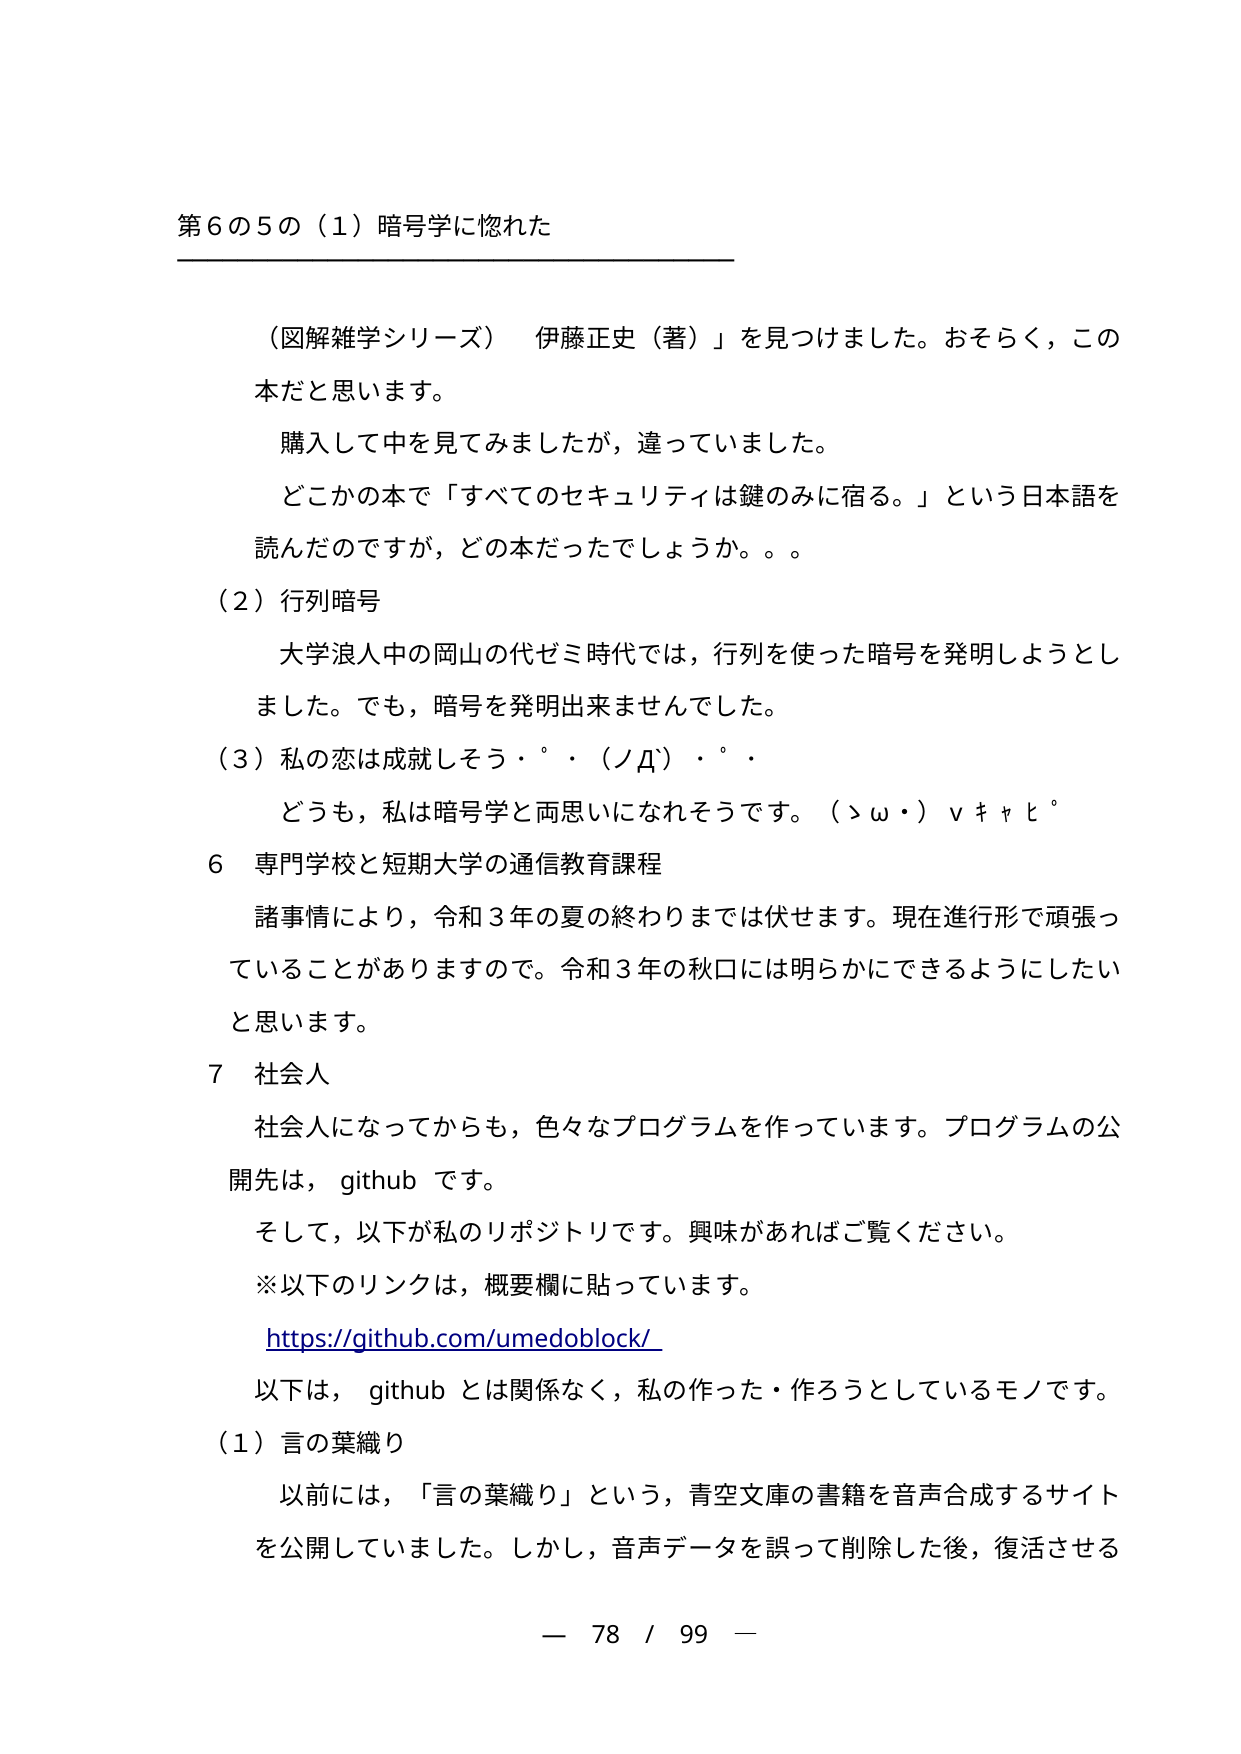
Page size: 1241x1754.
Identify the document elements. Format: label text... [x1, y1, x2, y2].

text どこかの本で「すべてのセキュリティは鍵のみに宿る。」という日本語を読んだのですが，どの本だったでしょうか。。。 [243, 468, 1122, 573]
text 以下は，githubとは関係なく，私の作った・作ろうとしているモノです。 [221, 1362, 1122, 1415]
text 以前には，「言の葉織り」という，青空文庫の書籍を音声合成するサイトを公開していました。しかし，音声データを誤って削除した後，復活させる [243, 1468, 1122, 1573]
subtitle 行列暗号 [199, 573, 1122, 626]
text 大学浪人中の岡山の代ゼミ時代では，行列を使った暗号を発明しようとしました。でも，暗号を発明出来ませんでした。 [243, 626, 1122, 731]
text （図解雑学シリーズ） 伊藤正史（著）」を見つけました。おそらく，この本だと思います。 [243, 310, 1122, 416]
subtitle 専門学校と短期大学の通信教育課程 [199, 836, 1122, 889]
text https://github.com/umedoblock/ [221, 1310, 1122, 1362]
text 諸事情により，令和３年の夏の終わりまでは伏せます。現在進行形で頑張っていることがありますので。令和３年の秋口には明らかにできるようにしたいと思います。 [221, 889, 1122, 1047]
subtitle 社会人 [199, 1047, 1122, 1099]
text どうも，私は暗号学と両思いになれそうです。（ゝω・）vｷｬﾋﾟ [243, 784, 1122, 836]
text ※以下のリンクは，概要欄に貼っています。 [221, 1257, 1122, 1310]
text そして，以下が私のリポジトリです。興味があればご覧ください。 [221, 1205, 1122, 1257]
text 購入して中を見てみましたが，違っていました。 [243, 416, 1122, 468]
subtitle 私の恋は成就しそう･ﾟ･（ノД`）･ﾟ･ [199, 731, 1122, 784]
subtitle 言の葉織り [199, 1415, 1122, 1468]
text 社会人になってからも，色々なプログラムを作っています。プログラムの公開先は，github です。 [221, 1099, 1122, 1205]
